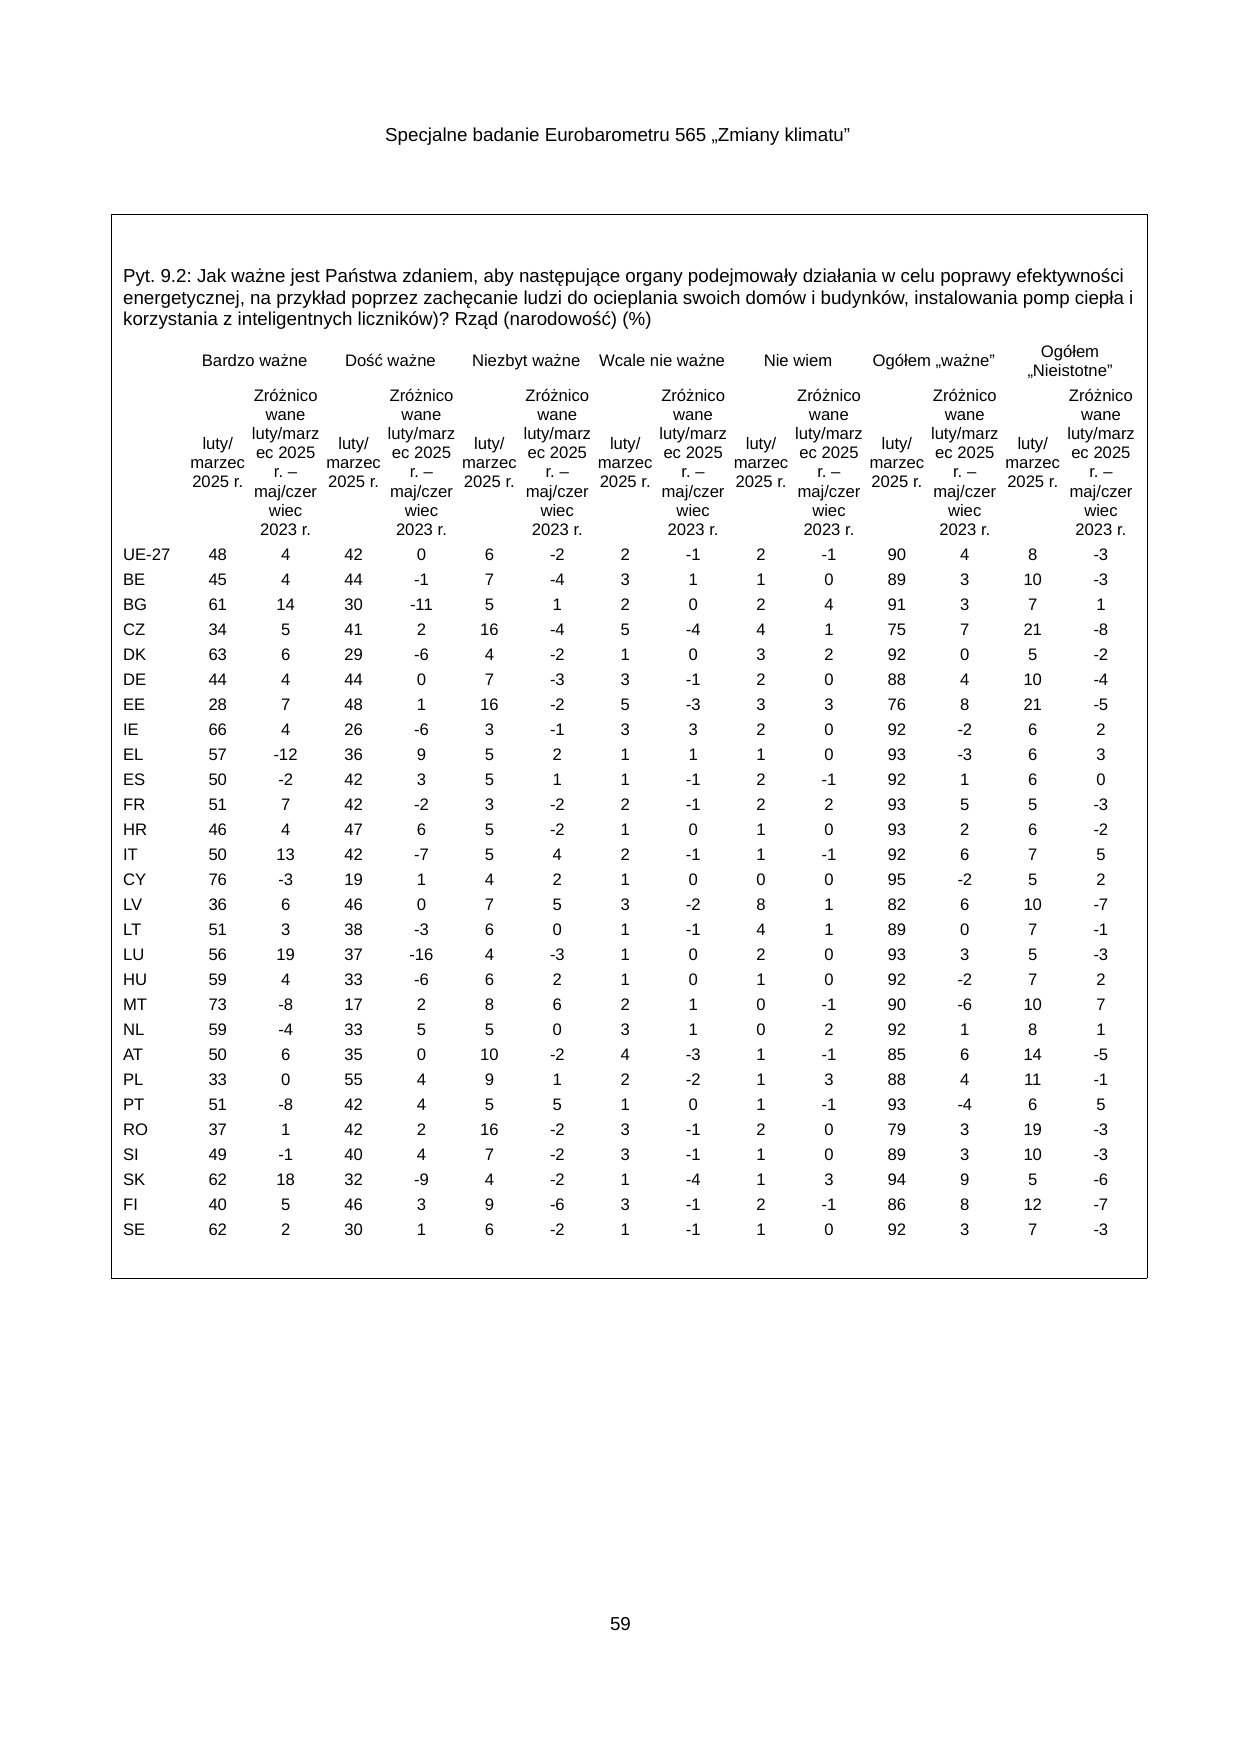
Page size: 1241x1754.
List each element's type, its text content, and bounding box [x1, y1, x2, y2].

table_cell 10 [1001, 567, 1063, 592]
table_cell 1 [594, 742, 656, 767]
table_cell PT [120, 1092, 186, 1117]
table_cell -3 [1064, 1142, 1138, 1167]
table_cell -4 [520, 567, 594, 592]
table_cell -2 [656, 892, 730, 917]
table_cell -1 [656, 1117, 730, 1142]
table_cell 1 [656, 567, 730, 592]
table_cell EE [120, 692, 186, 717]
table_cell 7 [1001, 1217, 1063, 1242]
table_cell 2 [594, 842, 656, 867]
table_cell 5 [458, 1092, 520, 1117]
table_cell 4 [928, 667, 1001, 692]
table_cell 1 [730, 817, 792, 842]
table_cell 7 [458, 892, 520, 917]
table_cell SK [120, 1167, 186, 1192]
table_cell 48 [186, 542, 248, 567]
table_cell Bardzo ważne [186, 339, 322, 383]
table_cell 9 [458, 1192, 520, 1217]
table_cell 6 [458, 1217, 520, 1242]
table_cell 3 [928, 1117, 1001, 1142]
table_cell 4 [458, 867, 520, 892]
table_cell 1 [730, 1042, 792, 1067]
table_cell 28 [186, 692, 248, 717]
table_cell 16 [458, 1117, 520, 1142]
table_cell 7 [458, 1142, 520, 1167]
table_cell 50 [186, 842, 248, 867]
table_cell 5 [1001, 642, 1063, 667]
table_cell 8 [1001, 1017, 1063, 1042]
table_cell 3 [249, 917, 322, 942]
table_cell 5 [594, 617, 656, 642]
table_cell CZ [120, 617, 186, 642]
table_cell 51 [186, 792, 248, 817]
table_cell 59 [186, 967, 248, 992]
table_cell 6 [249, 642, 322, 667]
table_cell 7 [1001, 917, 1063, 942]
table_cell 3 [594, 1142, 656, 1167]
table_cell -8 [1064, 617, 1138, 642]
table_cell 51 [186, 1092, 248, 1117]
table_cell NL [120, 1017, 186, 1042]
table_cell AT [120, 1042, 186, 1067]
table_cell 3 [928, 1142, 1001, 1167]
table_cell 6 [1001, 767, 1063, 792]
table_cell 4 [458, 1167, 520, 1192]
table_cell 89 [866, 567, 928, 592]
table_cell -5 [1064, 1042, 1138, 1067]
table_cell 2 [730, 792, 792, 817]
table_cell 5 [249, 617, 322, 642]
table_cell 0 [384, 1042, 458, 1067]
table_cell 6 [928, 1042, 1001, 1067]
table_cell 14 [249, 592, 322, 617]
table_cell 44 [322, 667, 384, 692]
table_cell 6 [249, 1042, 322, 1067]
table_cell 42 [322, 792, 384, 817]
table_cell 0 [656, 817, 730, 842]
table_cell MT [120, 992, 186, 1017]
table_cell -1 [656, 767, 730, 792]
table_cell 4 [520, 842, 594, 867]
table_cell 10 [1001, 1142, 1063, 1167]
table_cell 33 [322, 1017, 384, 1042]
table_cell 66 [186, 717, 248, 742]
table_cell 59 [186, 1017, 248, 1042]
table_cell 3 [928, 942, 1001, 967]
table_cell DK [120, 642, 186, 667]
table_cell -2 [1064, 642, 1138, 667]
table_cell -1 [656, 792, 730, 817]
table_cell 2 [730, 667, 792, 692]
table_cell 4 [249, 567, 322, 592]
table_cell 38 [322, 917, 384, 942]
table_cell 21 [1001, 692, 1063, 717]
table_cell -2 [520, 642, 594, 667]
table_cell ES [120, 767, 186, 792]
table_cell 2 [730, 942, 792, 967]
table_cell 1 [520, 592, 594, 617]
table_cell 33 [322, 967, 384, 992]
table_cell 1 [730, 567, 792, 592]
table_cell LU [120, 942, 186, 967]
table_cell 3 [594, 1117, 656, 1142]
table_cell 7 [1001, 967, 1063, 992]
table_cell 36 [186, 892, 248, 917]
table_cell 93 [866, 1092, 928, 1117]
table_cell CY [120, 867, 186, 892]
table_cell Zróżnicowane luty/marzec 2025 r. – maj/czerwiec 2023 r. [792, 383, 866, 542]
table_cell -1 [656, 842, 730, 867]
table_cell 32 [322, 1167, 384, 1192]
table_cell 5 [520, 892, 594, 917]
table_cell 2 [594, 1067, 656, 1092]
table_cell 37 [186, 1117, 248, 1142]
table_cell 3 [792, 1067, 866, 1092]
table_cell 92 [866, 1017, 928, 1042]
table_cell 0 [1064, 767, 1138, 792]
table_cell [120, 383, 186, 542]
table_cell -3 [520, 942, 594, 967]
table_cell 2 [792, 792, 866, 817]
table_cell luty/marzec 2025 r. [730, 383, 792, 542]
table_cell 3 [458, 717, 520, 742]
table_cell 5 [458, 742, 520, 767]
table_cell 5 [384, 1017, 458, 1042]
table_cell 0 [520, 917, 594, 942]
table_cell 0 [656, 967, 730, 992]
table_cell -3 [656, 692, 730, 717]
table_cell 3 [594, 667, 656, 692]
table_cell 4 [458, 942, 520, 967]
table_cell 4 [249, 542, 322, 567]
table_cell 5 [1001, 792, 1063, 817]
table_cell 42 [322, 1117, 384, 1142]
table_cell -2 [656, 1067, 730, 1092]
table_cell 4 [928, 542, 1001, 567]
table_cell 4 [384, 1142, 458, 1167]
table_cell 3 [458, 792, 520, 817]
table_cell 13 [249, 842, 322, 867]
table_cell luty/marzec 2025 r. [322, 383, 384, 542]
table_cell 0 [928, 642, 1001, 667]
table_cell LT [120, 917, 186, 942]
table_cell 50 [186, 767, 248, 792]
table_cell 0 [730, 1017, 792, 1042]
table_cell 6 [458, 542, 520, 567]
table_cell 2 [384, 617, 458, 642]
table_cell -3 [1064, 942, 1138, 967]
table_cell RO [120, 1117, 186, 1142]
table_cell 30 [322, 1217, 384, 1242]
table_cell -2 [520, 542, 594, 567]
table_cell 46 [322, 892, 384, 917]
table_cell -2 [384, 792, 458, 817]
table_cell Zróżnicowane luty/marzec 2025 r. – maj/czerwiec 2023 r. [520, 383, 594, 542]
table_cell -8 [249, 992, 322, 1017]
table_cell 2 [594, 542, 656, 567]
table_cell 86 [866, 1192, 928, 1217]
table_cell Dość ważne [322, 339, 458, 383]
table_cell 42 [322, 1092, 384, 1117]
table_cell 2 [1064, 867, 1138, 892]
table_cell 2 [792, 1017, 866, 1042]
table_cell 3 [656, 717, 730, 742]
table_cell 5 [1001, 1167, 1063, 1192]
table_cell 1 [730, 1067, 792, 1092]
table_cell 2 [594, 992, 656, 1017]
table_cell 1 [730, 967, 792, 992]
table_cell 62 [186, 1217, 248, 1242]
table_cell -3 [520, 667, 594, 692]
table_cell IT [120, 842, 186, 867]
table_cell 47 [322, 817, 384, 842]
table_cell 42 [322, 542, 384, 567]
table_cell 2 [792, 642, 866, 667]
table_cell 0 [792, 1217, 866, 1242]
table_cell 50 [186, 1042, 248, 1067]
table_cell LV [120, 892, 186, 917]
table_cell -2 [520, 1142, 594, 1167]
table_cell 4 [249, 817, 322, 842]
table_cell 61 [186, 592, 248, 617]
table_cell Zróżnicowane luty/marzec 2025 r. – maj/czerwiec 2023 r. [249, 383, 322, 542]
table_cell -3 [1064, 542, 1138, 567]
table_cell -4 [1064, 667, 1138, 692]
table_cell luty/marzec 2025 r. [594, 383, 656, 542]
table_cell 3 [1064, 742, 1138, 767]
table_cell 1 [594, 942, 656, 967]
table_cell -6 [1064, 1167, 1138, 1192]
table_cell 0 [792, 1117, 866, 1142]
table_cell 42 [322, 767, 384, 792]
table_cell 1 [656, 992, 730, 1017]
table_cell -9 [384, 1167, 458, 1192]
table_cell 1 [928, 1017, 1001, 1042]
table_cell 5 [458, 767, 520, 792]
table_cell 5 [1001, 942, 1063, 967]
table_cell 55 [322, 1067, 384, 1092]
table_cell 93 [866, 742, 928, 767]
table_cell -4 [520, 617, 594, 642]
table_cell 0 [730, 867, 792, 892]
table_cell 51 [186, 917, 248, 942]
table_cell 5 [928, 792, 1001, 817]
table_cell 1 [384, 1217, 458, 1242]
table_cell 1 [520, 1067, 594, 1092]
table_cell 1 [656, 1017, 730, 1042]
table_cell -7 [1064, 1192, 1138, 1217]
table_cell 3 [594, 717, 656, 742]
table_cell 0 [792, 717, 866, 742]
table_cell 76 [866, 692, 928, 717]
table_cell 7 [928, 617, 1001, 642]
table_cell -2 [928, 967, 1001, 992]
table_cell -2 [520, 792, 594, 817]
table_cell 0 [384, 667, 458, 692]
table_cell 9 [384, 742, 458, 767]
table_cell 92 [866, 767, 928, 792]
table_cell 5 [458, 1017, 520, 1042]
table_cell -3 [1064, 1117, 1138, 1142]
table_cell -1 [792, 1092, 866, 1117]
table_cell 2 [730, 717, 792, 742]
table_cell 46 [186, 817, 248, 842]
table_cell 1 [928, 767, 1001, 792]
table_cell 5 [1001, 867, 1063, 892]
table_cell SE [120, 1217, 186, 1242]
table_cell Nie wiem [730, 339, 866, 383]
table_cell 4 [384, 1092, 458, 1117]
table_cell UE-27 [120, 542, 186, 567]
table_cell 62 [186, 1167, 248, 1192]
table_cell 88 [866, 1067, 928, 1092]
table_cell -2 [520, 1167, 594, 1192]
table_cell 6 [1001, 817, 1063, 842]
table_cell 1 [594, 1217, 656, 1242]
table_cell 7 [249, 792, 322, 817]
table_cell -3 [249, 867, 322, 892]
table_cell -2 [1064, 817, 1138, 842]
table_cell 73 [186, 992, 248, 1017]
table_cell 1 [594, 817, 656, 842]
table_cell 5 [458, 592, 520, 617]
table_cell Ogółem „ważne” [866, 339, 1001, 383]
table_cell -3 [1064, 567, 1138, 592]
table_cell luty/marzec 2025 r. [186, 383, 248, 542]
table_cell luty/marzec 2025 r. [1001, 383, 1063, 542]
table_cell Zróżnicowane luty/marzec 2025 r. – maj/czerwiec 2023 r. [1064, 383, 1138, 542]
table_cell 75 [866, 617, 928, 642]
table_cell 3 [594, 1017, 656, 1042]
table_cell -6 [384, 642, 458, 667]
table_cell FI [120, 1192, 186, 1217]
table_cell 2 [730, 542, 792, 567]
table_cell 3 [928, 592, 1001, 617]
table_cell 1 [792, 917, 866, 942]
table_cell 93 [866, 942, 928, 967]
table_cell 63 [186, 642, 248, 667]
table_cell 4 [792, 592, 866, 617]
table_cell 85 [866, 1042, 928, 1067]
table_cell -1 [792, 842, 866, 867]
table_cell 4 [249, 967, 322, 992]
table_cell 0 [384, 542, 458, 567]
table_cell 2 [730, 767, 792, 792]
table_cell BE [120, 567, 186, 592]
table_cell -1 [792, 1192, 866, 1217]
table_cell -7 [384, 842, 458, 867]
table_cell 0 [520, 1017, 594, 1042]
table_cell 56 [186, 942, 248, 967]
table_cell 92 [866, 967, 928, 992]
table_cell -5 [1064, 692, 1138, 717]
table_cell 1 [249, 1117, 322, 1142]
table_cell 1 [730, 1092, 792, 1117]
table_cell 4 [384, 1067, 458, 1092]
table_cell -11 [384, 592, 458, 617]
table_cell 89 [866, 1142, 928, 1167]
table_cell 10 [1001, 992, 1063, 1017]
table_cell 90 [866, 992, 928, 1017]
table_cell -4 [656, 1167, 730, 1192]
table_cell 0 [792, 1142, 866, 1167]
table_cell Zróżnicowane luty/marzec 2025 r. – maj/czerwiec 2023 r. [928, 383, 1001, 542]
table_cell 1 [594, 917, 656, 942]
table_cell -8 [249, 1092, 322, 1117]
table_cell 3 [928, 567, 1001, 592]
table_cell 4 [458, 642, 520, 667]
table_cell 2 [1064, 717, 1138, 742]
table_cell 93 [866, 817, 928, 842]
table_cell 37 [322, 942, 384, 967]
table_cell 7 [1001, 592, 1063, 617]
table_cell 92 [866, 642, 928, 667]
table_cell 2 [520, 867, 594, 892]
table_cell 1 [730, 1217, 792, 1242]
table_cell 6 [928, 892, 1001, 917]
table_cell 16 [458, 692, 520, 717]
table_cell DE [120, 667, 186, 692]
table_cell -1 [792, 992, 866, 1017]
table_cell IE [120, 717, 186, 742]
table_cell -1 [1064, 917, 1138, 942]
table_cell 10 [1001, 892, 1063, 917]
table_cell 8 [1001, 542, 1063, 567]
table_cell 92 [866, 842, 928, 867]
table_cell Zróżnicowane luty/marzec 2025 r. – maj/czerwiec 2023 r. [656, 383, 730, 542]
table_cell 5 [249, 1192, 322, 1217]
table_cell 17 [322, 992, 384, 1017]
table_cell 1 [1064, 592, 1138, 617]
table_cell 1 [730, 842, 792, 867]
table_cell 3 [384, 767, 458, 792]
table_cell 4 [249, 717, 322, 742]
table_cell 45 [186, 567, 248, 592]
table_cell 5 [458, 817, 520, 842]
table_cell 1 [594, 642, 656, 667]
table_cell 1 [594, 1092, 656, 1117]
table_cell Zróżnicowane luty/marzec 2025 r. – maj/czerwiec 2023 r. [384, 383, 458, 542]
table_cell 48 [322, 692, 384, 717]
table_cell [120, 339, 186, 383]
table_cell 7 [1001, 842, 1063, 867]
table_cell -1 [792, 1042, 866, 1067]
table_cell 1 [656, 742, 730, 767]
table_cell 1 [594, 967, 656, 992]
table_cell 10 [458, 1042, 520, 1067]
table_cell -16 [384, 942, 458, 967]
table_cell 19 [249, 942, 322, 967]
table_cell 46 [322, 1192, 384, 1217]
table_cell luty/marzec 2025 r. [866, 383, 928, 542]
table_cell -2 [520, 1217, 594, 1242]
table_cell 21 [1001, 617, 1063, 642]
table_cell -4 [928, 1092, 1001, 1117]
table_cell 9 [458, 1067, 520, 1092]
table_cell -1 [520, 717, 594, 742]
table_cell -3 [1064, 792, 1138, 817]
table_cell 3 [792, 1167, 866, 1192]
table_cell 4 [249, 667, 322, 692]
table_cell 3 [594, 567, 656, 592]
table_cell 29 [322, 642, 384, 667]
table_cell 26 [322, 717, 384, 742]
table_cell 0 [656, 642, 730, 667]
table_cell 6 [1001, 742, 1063, 767]
table_cell 5 [594, 692, 656, 717]
table_cell 18 [249, 1167, 322, 1192]
table_cell -1 [792, 767, 866, 792]
table_cell 14 [1001, 1042, 1063, 1067]
table_cell 95 [866, 867, 928, 892]
table_cell 0 [792, 567, 866, 592]
table_cell 6 [249, 892, 322, 917]
table_cell 10 [1001, 667, 1063, 692]
table_cell 9 [928, 1167, 1001, 1192]
table_cell 5 [520, 1092, 594, 1117]
table_cell 0 [656, 1092, 730, 1117]
table_cell 1 [792, 617, 866, 642]
table_cell 2 [249, 1217, 322, 1242]
table_cell 12 [1001, 1192, 1063, 1217]
table_cell -2 [928, 717, 1001, 742]
table_cell 2 [384, 1117, 458, 1142]
table_cell 8 [928, 692, 1001, 717]
table_cell 3 [792, 692, 866, 717]
table_cell -6 [928, 992, 1001, 1017]
table_cell 92 [866, 717, 928, 742]
table_cell PL [120, 1067, 186, 1092]
table_cell 5 [1064, 1092, 1138, 1117]
table_cell 1 [730, 742, 792, 767]
table_cell -1 [384, 567, 458, 592]
table_cell -3 [928, 742, 1001, 767]
table_cell 82 [866, 892, 928, 917]
table_cell 4 [730, 617, 792, 642]
table_cell 4 [730, 917, 792, 942]
table_cell -3 [1064, 1217, 1138, 1242]
table_cell 2 [730, 1117, 792, 1142]
table_cell Ogółem „Nieistotne” [1001, 339, 1138, 383]
table_cell 8 [928, 1192, 1001, 1217]
table_cell 16 [458, 617, 520, 642]
table_cell 1 [730, 1142, 792, 1167]
table_cell 0 [656, 592, 730, 617]
table_cell 41 [322, 617, 384, 642]
table_cell 2 [1064, 967, 1138, 992]
table_cell Wcale nie ważne [594, 339, 730, 383]
table_cell HU [120, 967, 186, 992]
table_cell 91 [866, 592, 928, 617]
table_cell 0 [928, 917, 1001, 942]
table_cell 2 [730, 592, 792, 617]
table_cell 0 [730, 992, 792, 1017]
table_cell -1 [656, 667, 730, 692]
table_cell 6 [384, 817, 458, 842]
table_cell 0 [792, 942, 866, 967]
table_cell 88 [866, 667, 928, 692]
table_cell 1 [594, 867, 656, 892]
table_cell 7 [458, 567, 520, 592]
table_cell 42 [322, 842, 384, 867]
table_cell -4 [249, 1017, 322, 1042]
table_cell 1 [594, 1167, 656, 1192]
table_cell 6 [458, 917, 520, 942]
table_cell 7 [458, 667, 520, 692]
table_cell 90 [866, 542, 928, 567]
table_cell 0 [656, 942, 730, 967]
table_cell 30 [322, 592, 384, 617]
table_cell 3 [730, 692, 792, 717]
table_cell 79 [866, 1117, 928, 1142]
table_cell 57 [186, 742, 248, 767]
table_cell -2 [928, 867, 1001, 892]
table_cell 5 [1064, 842, 1138, 867]
table_cell -12 [249, 742, 322, 767]
table_cell 0 [384, 892, 458, 917]
table_cell 3 [594, 892, 656, 917]
table_cell 6 [458, 967, 520, 992]
table_cell 1 [792, 892, 866, 917]
table_cell luty/marzec 2025 r. [458, 383, 520, 542]
table_cell -1 [249, 1142, 322, 1167]
table_cell 2 [594, 792, 656, 817]
table_cell -2 [520, 1042, 594, 1067]
table_cell -6 [384, 967, 458, 992]
table_cell HR [120, 817, 186, 842]
table_cell 0 [792, 742, 866, 767]
table_cell 2 [520, 967, 594, 992]
table_cell -1 [656, 1142, 730, 1167]
table_cell -2 [520, 692, 594, 717]
table_cell 40 [322, 1142, 384, 1167]
table_cell 1 [1064, 1017, 1138, 1042]
table_cell -3 [384, 917, 458, 942]
table_cell 11 [1001, 1067, 1063, 1092]
table_cell 4 [594, 1042, 656, 1067]
table_cell 93 [866, 792, 928, 817]
table_cell -6 [384, 717, 458, 742]
table_cell BG [120, 592, 186, 617]
table_cell -2 [520, 817, 594, 842]
table_cell 6 [1001, 1092, 1063, 1117]
table_cell 1 [594, 767, 656, 792]
table_header Pyt. 9.2: Jak ważne jest Państwa zdaniem, aby następujące organy podejmowały działania w celu poprawy efektywności energetycznej, na przykład poprzez zachęcanie ludzi do ocieplania swoich domów i budynków, instalowania pomp ciepła i korzystania z inteligentnych liczników)? Rząd (narodowość) (%) [120, 256, 1138, 338]
table_cell 92 [866, 1217, 928, 1242]
table_cell 1 [384, 692, 458, 717]
table_cell -1 [656, 1217, 730, 1242]
table_cell 40 [186, 1192, 248, 1217]
table_cell 8 [730, 892, 792, 917]
table_cell -2 [249, 767, 322, 792]
table_cell 0 [792, 667, 866, 692]
table_cell 0 [792, 817, 866, 842]
table_cell 2 [384, 992, 458, 1017]
table_cell 6 [928, 842, 1001, 867]
table_cell 5 [458, 842, 520, 867]
table_cell -6 [520, 1192, 594, 1217]
table_cell -1 [792, 542, 866, 567]
table_cell 8 [458, 992, 520, 1017]
table_cell 19 [1001, 1117, 1063, 1142]
table_cell 0 [656, 867, 730, 892]
table_cell -1 [656, 917, 730, 942]
table_cell 0 [792, 867, 866, 892]
table_cell 3 [928, 1217, 1001, 1242]
table_cell 19 [322, 867, 384, 892]
table_cell 3 [594, 1192, 656, 1217]
table_cell 3 [384, 1192, 458, 1217]
table_cell 1 [520, 767, 594, 792]
table_cell 89 [866, 917, 928, 942]
table_cell -1 [656, 542, 730, 567]
table_cell 2 [594, 592, 656, 617]
table_cell 35 [322, 1042, 384, 1067]
table_cell 1 [730, 1167, 792, 1192]
table_cell 94 [866, 1167, 928, 1192]
table_cell 1 [384, 867, 458, 892]
table_cell 49 [186, 1142, 248, 1167]
table_cell 2 [928, 817, 1001, 842]
table_cell FR [120, 792, 186, 817]
table_cell 76 [186, 867, 248, 892]
table_cell 0 [249, 1067, 322, 1092]
table_cell 2 [730, 1192, 792, 1217]
table_cell 33 [186, 1067, 248, 1092]
table_cell 4 [928, 1067, 1001, 1092]
table_cell SI [120, 1142, 186, 1167]
table_cell -4 [656, 617, 730, 642]
table_cell 44 [186, 667, 248, 692]
table_cell 6 [1001, 717, 1063, 742]
table_cell 6 [520, 992, 594, 1017]
table_cell Niezbyt ważne [458, 339, 594, 383]
table_cell 2 [520, 742, 594, 767]
table_cell -1 [1064, 1067, 1138, 1092]
table_cell -7 [1064, 892, 1138, 917]
table_cell -1 [656, 1192, 730, 1217]
table_cell EL [120, 742, 186, 767]
table_cell 36 [322, 742, 384, 767]
table_cell -2 [520, 1117, 594, 1142]
table_cell 34 [186, 617, 248, 642]
table_cell 3 [730, 642, 792, 667]
table_cell 7 [249, 692, 322, 717]
table_cell -3 [656, 1042, 730, 1067]
table_cell 0 [792, 967, 866, 992]
table_cell 7 [1064, 992, 1138, 1017]
table_cell 44 [322, 567, 384, 592]
